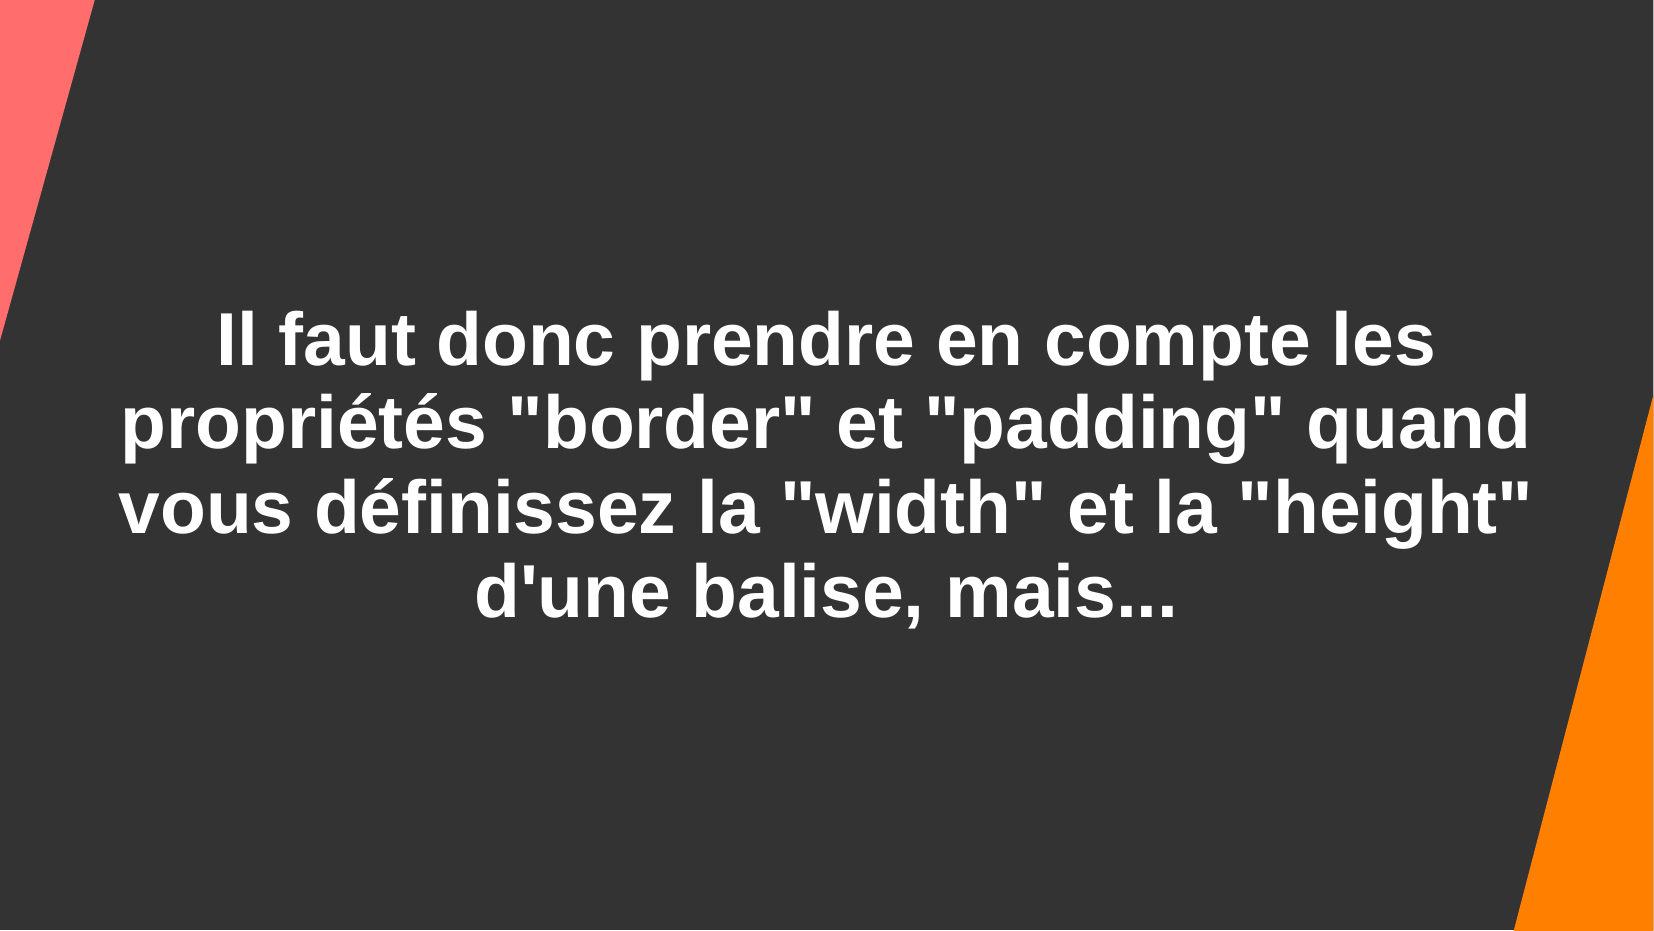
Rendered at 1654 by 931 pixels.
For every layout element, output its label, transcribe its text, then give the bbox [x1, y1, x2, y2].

text_box [0, 0, 95, 341]
text_box [1513, 392, 1654, 931]
title Il faut donc prendre en compte les propriétés "border" et "padding" quand vous définissez la "width" et la "height" d'une balise, mais... [31, 297, 1622, 634]
